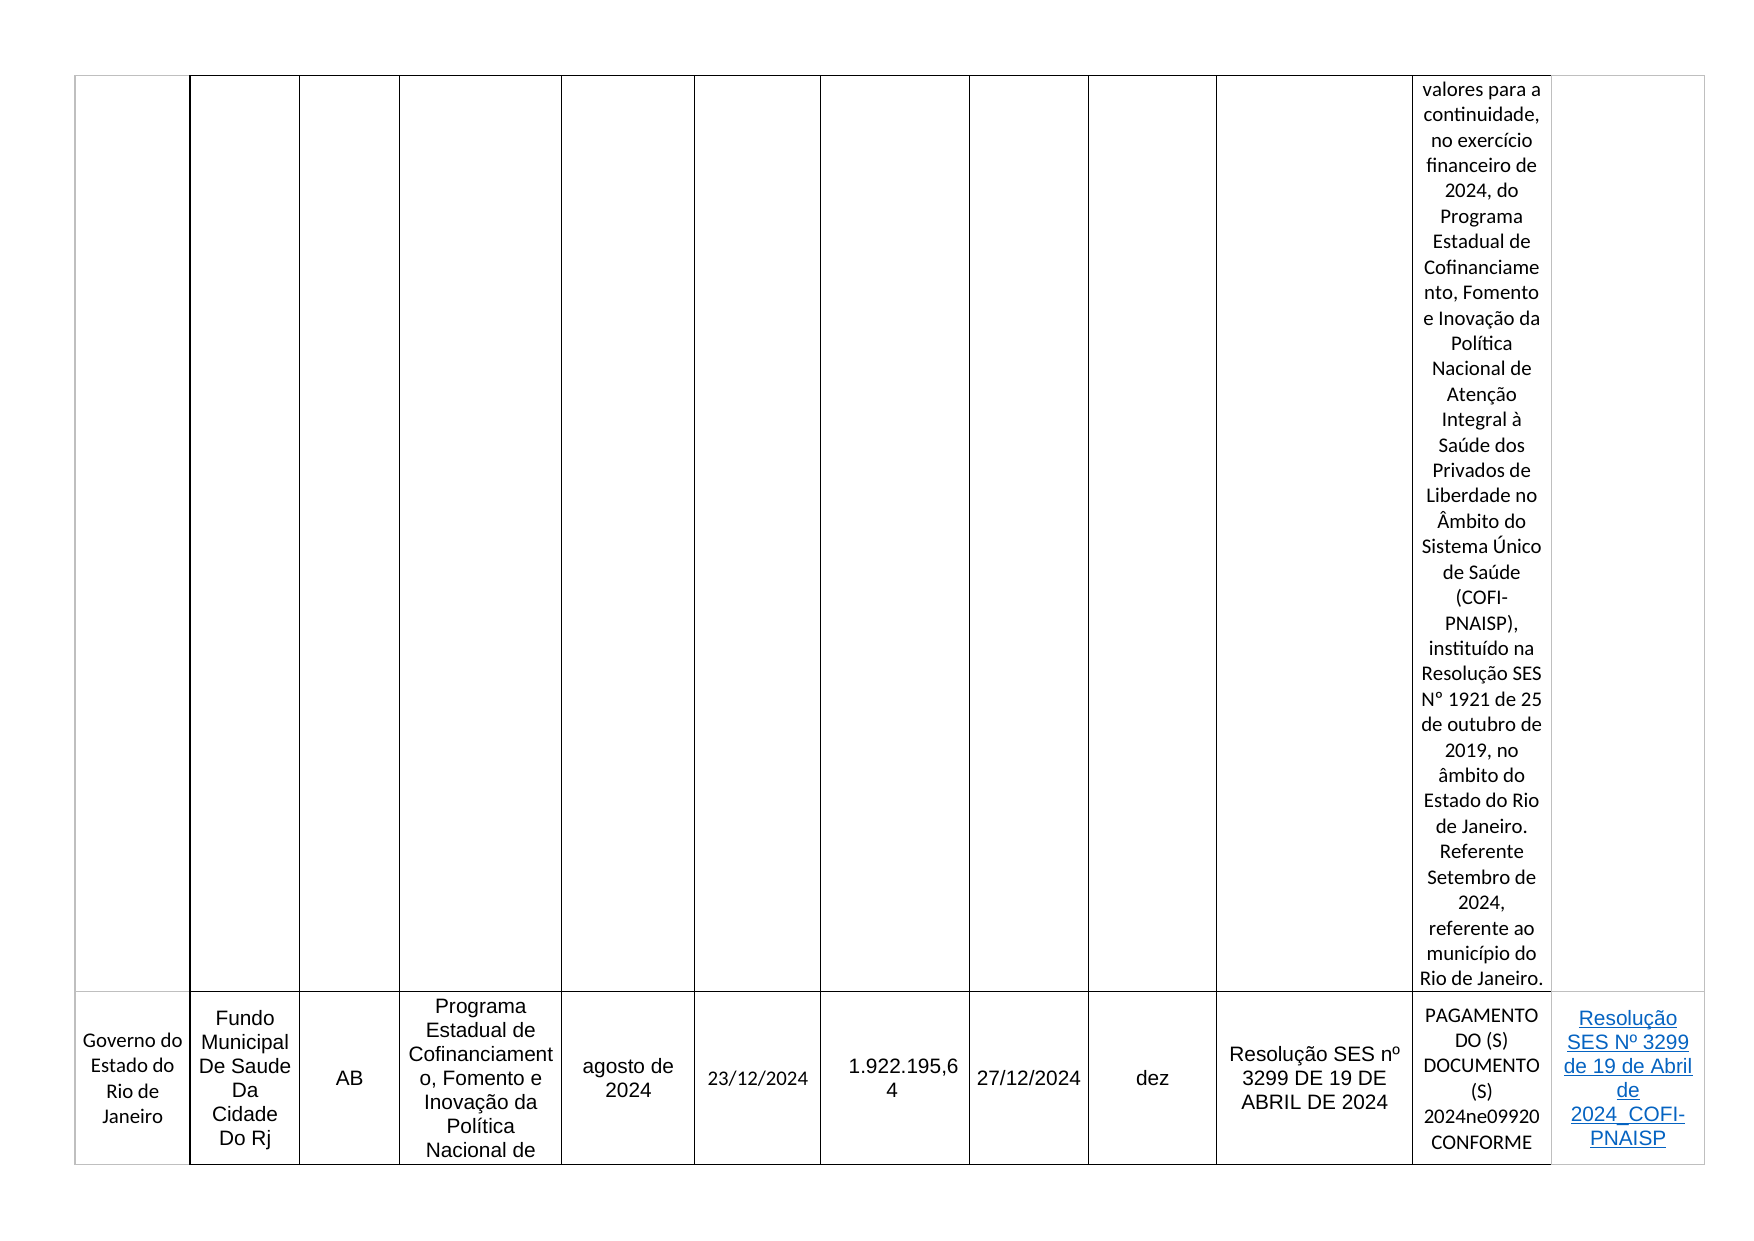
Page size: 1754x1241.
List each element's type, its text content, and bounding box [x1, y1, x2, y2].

table_cell [400, 76, 561, 991]
table_cell Programa Estadual de Cofinanciamento, Fomento e Inovação da Política Nacional de [400, 992, 561, 1164]
table_cell [76, 76, 189, 991]
table_cell valores para a continuidade, no exercício financeiro de 2024, do Programa Estadual de Cofinanciamento, Fomento e Inovação da Política Nacional de Atenção Integral à Saúde dos Privados de Liberdade no Âmbito do Sistema Único de Saúde (COFI-PNAISP), instituído na Resolução SES Nº 1921 de 25 de outubro de 2019, no âmbito do Estado do Rio de Janeiro. Referente Setembro de 2024, referente ao município do Rio de Janeiro. [1413, 76, 1551, 991]
table_cell PAGAMENTO DO (S) DOCUMENTO (S) 2024ne09920 CONFORME [1413, 992, 1551, 1164]
table_cell [1089, 76, 1216, 991]
table_cell 23/12/2024 [695, 992, 820, 1164]
table_cell Fundo Municipal De Saude Da Cidade Do Rj [191, 992, 299, 1164]
table_cell [1217, 76, 1412, 991]
table_cell agosto de 2024 [562, 992, 694, 1164]
table_cell [562, 76, 694, 991]
table_cell 1.922.195,64 [821, 992, 969, 1164]
table_cell 27/12/2024 [970, 992, 1088, 1164]
table_cell [695, 76, 820, 991]
table_cell Resolução SES nº 3299 DE 19 DE ABRIL DE 2024 [1217, 992, 1412, 1164]
table_cell [821, 76, 969, 991]
table_cell [970, 76, 1088, 991]
table_cell Governo do Estado do Rio de Janeiro [76, 992, 189, 1164]
table_cell [300, 76, 399, 991]
table_cell Resolução SES Nº 3299 de 19 de Abril de 2024_COFI-PNAISP [1552, 992, 1704, 1164]
table_cell AB [300, 992, 399, 1164]
table_cell [1552, 76, 1704, 991]
table_cell [191, 76, 299, 991]
table_cell dez [1089, 992, 1216, 1164]
